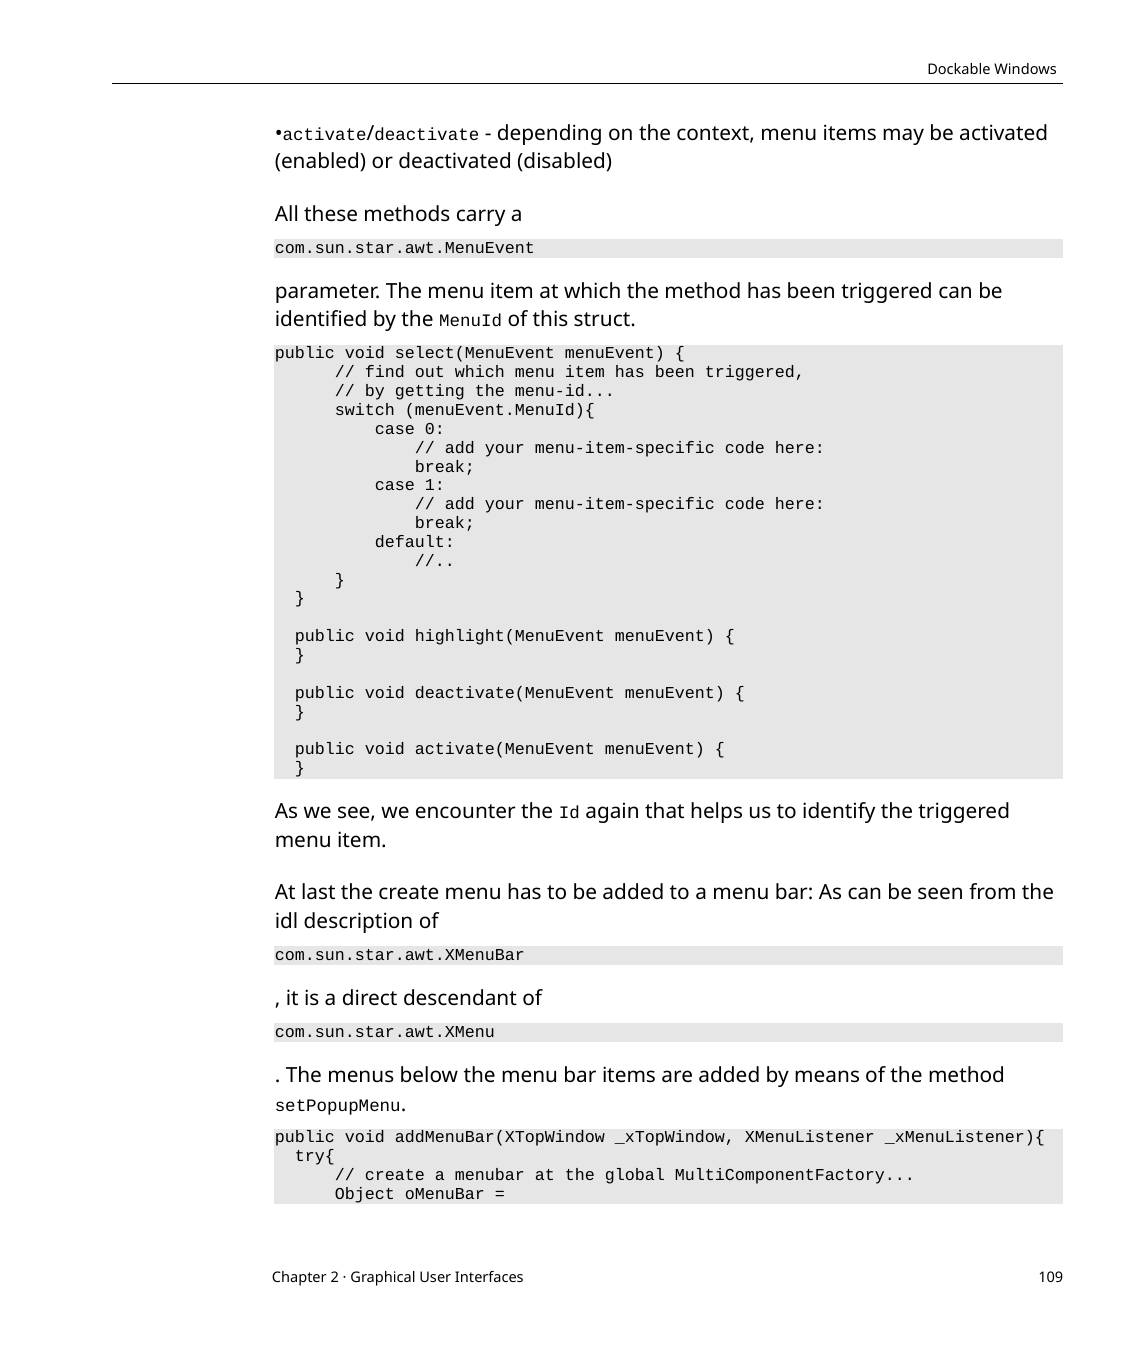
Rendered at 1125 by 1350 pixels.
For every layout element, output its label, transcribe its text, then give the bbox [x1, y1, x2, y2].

text com.sun.star.awt.MenuEvent [274, 239, 1063, 258]
text , it is a direct descendant of [274, 983, 1063, 1011]
text At last the create menu has to be added to a menu bar: As can be seen from the idl description of [274, 877, 1063, 934]
text All these methods carry a [274, 199, 1063, 227]
text com.sun.star.awt.XMenu [274, 1023, 1063, 1042]
text public void addMenuBar(XTopWindow _xTopWindow, XMenuListener _xMenuListener){ try{ // create a menubar at the global MultiComponentFactory... Object oMenuBar = [274, 1129, 1063, 1204]
text com.sun.star.awt.XMenuBar [274, 946, 1063, 965]
text . The menus below the menu bar items are added by means of the method setPopupMenu. [274, 1060, 1063, 1117]
text parameter. The menu item at which the method has been triggered can be identified by the MenuId of this struct. [274, 276, 1063, 333]
text public void select(MenuEvent menuEvent) { // find out which menu item has been triggered, // by getting the menu-id... switch (menuEvent.MenuId){ case 0: // add your menu-item-specific code here: break; case 1: // add your menu-item-specific code here: break; default: //.. } } public void highlight(MenuEvent menuEvent) { } public void deactivate(MenuEvent menuEvent) { } public void activate(MenuEvent menuEvent) { } [274, 345, 1063, 779]
text As we see, we encounter the Id again that helps us to identify the triggered menu item. [274, 797, 1063, 853]
list activate/deactivate - depending on the context, menu items may be activated (enabled) or deactivated (disabled) [274, 118, 1063, 175]
